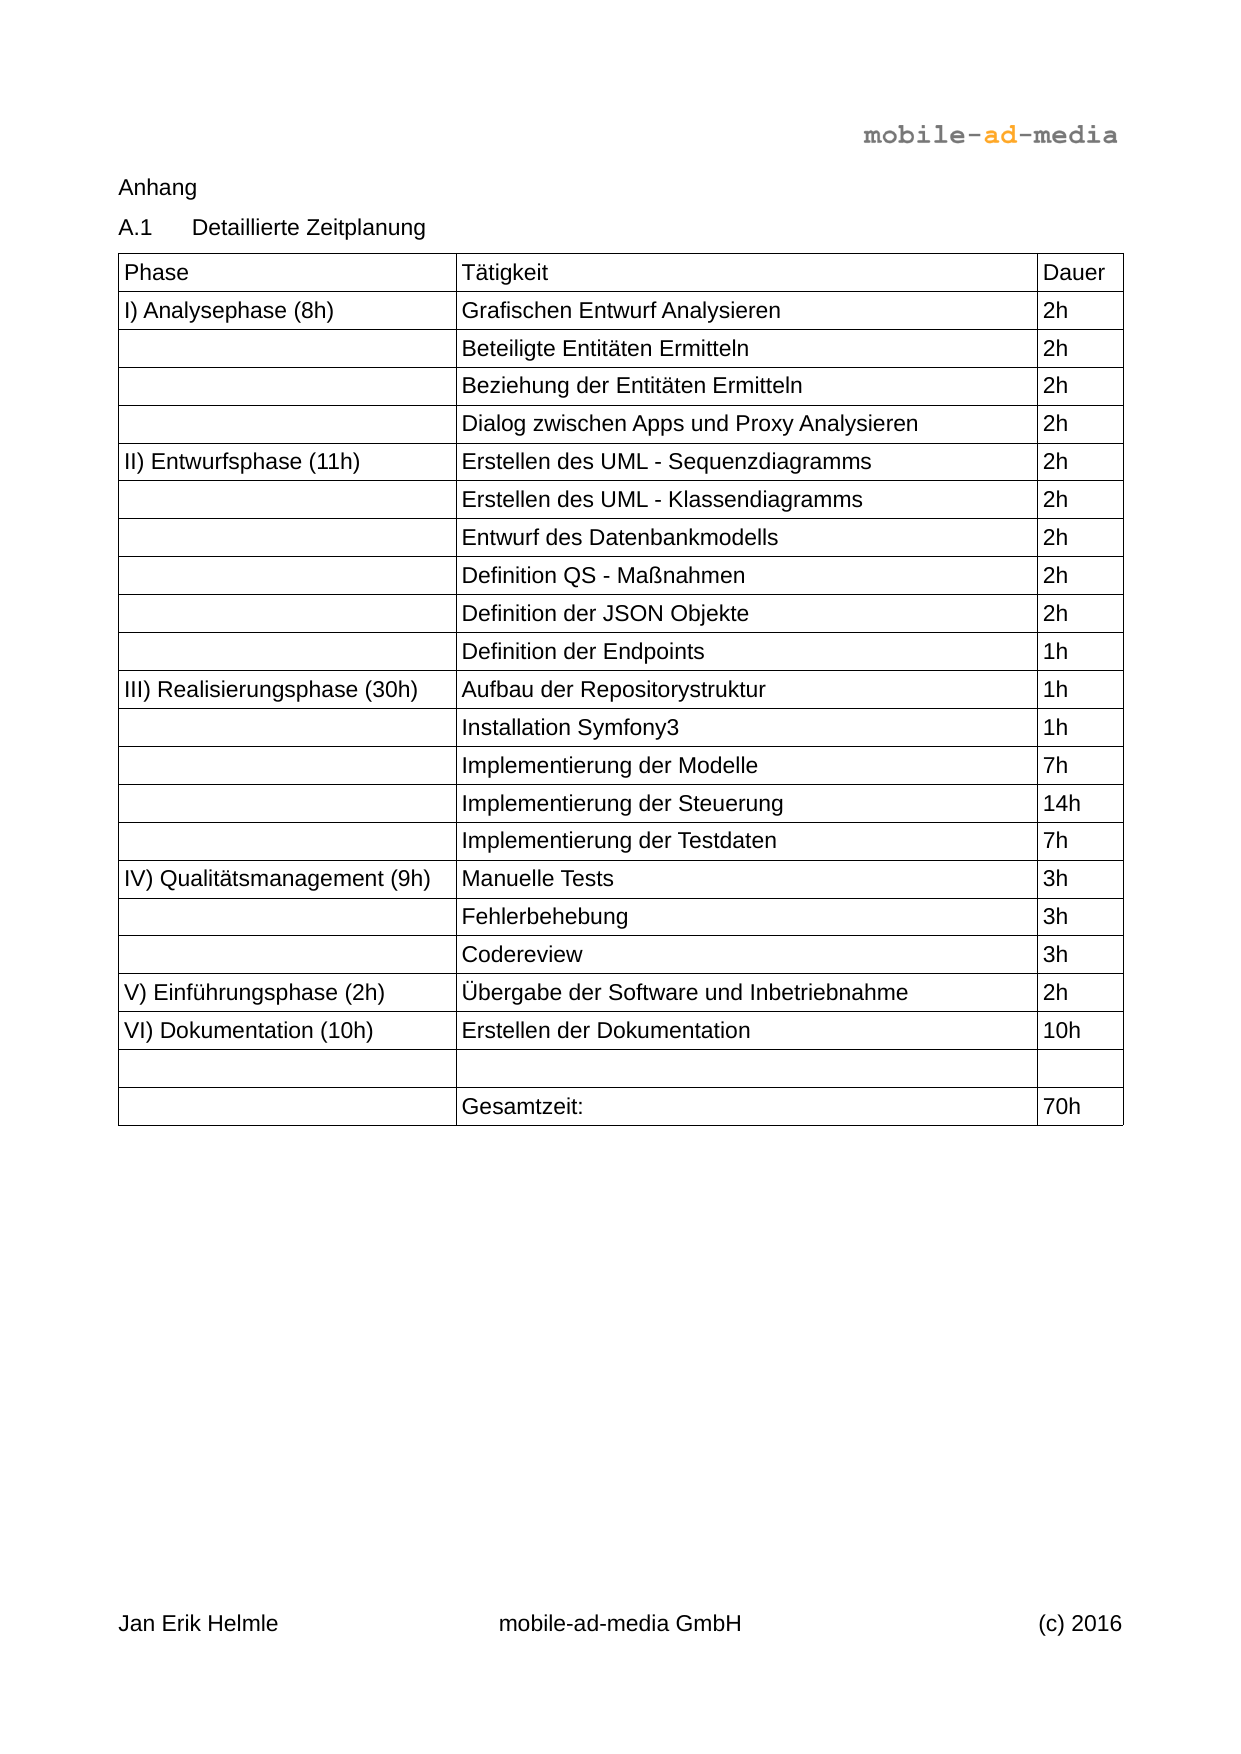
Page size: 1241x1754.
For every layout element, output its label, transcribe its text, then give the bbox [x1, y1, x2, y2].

table_cell 3h [1038, 861, 1123, 897]
table_cell 2h [1038, 481, 1123, 518]
table_cell VI) Dokumentation (10h) [119, 1012, 456, 1049]
table_cell II) Entwurfsphase (11h) [119, 444, 456, 480]
table_cell V) Einführungsphase (2h) [119, 974, 456, 1011]
table_cell [1038, 1050, 1123, 1087]
table_cell Implementierung der Testdaten [457, 823, 1037, 859]
table_cell 2h [1038, 557, 1123, 594]
table_cell Codereview [457, 936, 1037, 973]
table_cell 1h [1038, 709, 1123, 746]
table_cell 3h [1038, 899, 1123, 935]
table_cell [119, 519, 456, 556]
table_cell Entwurf des Datenbankmodells [457, 519, 1037, 556]
table_cell [119, 709, 456, 746]
table_cell Beziehung der Entitäten Ermitteln [457, 368, 1037, 404]
table_cell Implementierung der Steuerung [457, 785, 1037, 822]
table_cell [119, 595, 456, 632]
table_cell [119, 899, 456, 935]
table_cell Übergabe der Software und Inbetriebnahme [457, 974, 1037, 1011]
table_cell Gesamtzeit: [457, 1088, 1037, 1125]
table_cell 2h [1038, 330, 1123, 367]
table_cell 10h [1038, 1012, 1123, 1049]
table_cell Erstellen des UML - Sequenzdiagramms [457, 444, 1037, 480]
table_cell Dialog zwischen Apps und Proxy Analysieren [457, 406, 1037, 442]
table_cell 70h [1038, 1088, 1123, 1125]
table_cell [119, 330, 456, 367]
table_cell 7h [1038, 823, 1123, 859]
text Anhang [118, 174, 1122, 200]
table_cell Erstellen der Dokumentation [457, 1012, 1037, 1049]
table_cell III) Realisierungsphase (30h) [119, 671, 456, 708]
table_cell [119, 785, 456, 822]
table_cell [119, 936, 456, 973]
table_cell 2h [1038, 368, 1123, 404]
table_header Tätigkeit [457, 254, 1037, 291]
table_cell [119, 1088, 456, 1125]
table_cell 14h [1038, 785, 1123, 822]
table_cell I) Analysephase (8h) [119, 292, 456, 329]
table_cell [119, 747, 456, 784]
table_cell Grafischen Entwurf Analysieren [457, 292, 1037, 329]
table_header Dauer [1038, 254, 1123, 291]
table_cell Definition QS - Maßnahmen [457, 557, 1037, 594]
table_cell Beteiligte Entitäten Ermitteln [457, 330, 1037, 367]
table_cell Implementierung der Modelle [457, 747, 1037, 784]
table_cell 2h [1038, 406, 1123, 442]
table_cell 2h [1038, 519, 1123, 556]
table_cell 1h [1038, 671, 1123, 708]
table_cell [119, 1050, 456, 1087]
table_cell IV) Qualitätsmanagement (9h) [119, 861, 456, 897]
table_cell [119, 368, 456, 404]
text A.1 Detaillierte Zeitplanung [118, 213, 1122, 240]
table_cell [119, 481, 456, 518]
table_cell [119, 823, 456, 859]
table_cell [119, 406, 456, 442]
table_cell 2h [1038, 595, 1123, 632]
table_cell Aufbau der Repositorystruktur [457, 671, 1037, 708]
table_cell Fehlerbehebung [457, 899, 1037, 935]
table_cell Definition der JSON Objekte [457, 595, 1037, 632]
table_cell 2h [1038, 974, 1123, 1011]
picture [863, 118, 1118, 150]
table_cell Installation Symfony3 [457, 709, 1037, 746]
table_cell 2h [1038, 292, 1123, 329]
table_cell [119, 633, 456, 670]
table_cell 1h [1038, 633, 1123, 670]
table_header Phase [119, 254, 456, 291]
table_cell Manuelle Tests [457, 861, 1037, 897]
table_cell 3h [1038, 936, 1123, 973]
table_cell [119, 557, 456, 594]
table_cell 7h [1038, 747, 1123, 784]
table_cell Erstellen des UML - Klassendiagramms [457, 481, 1037, 518]
table_cell 2h [1038, 444, 1123, 480]
table_cell Definition der Endpoints [457, 633, 1037, 670]
table_cell [457, 1050, 1037, 1087]
